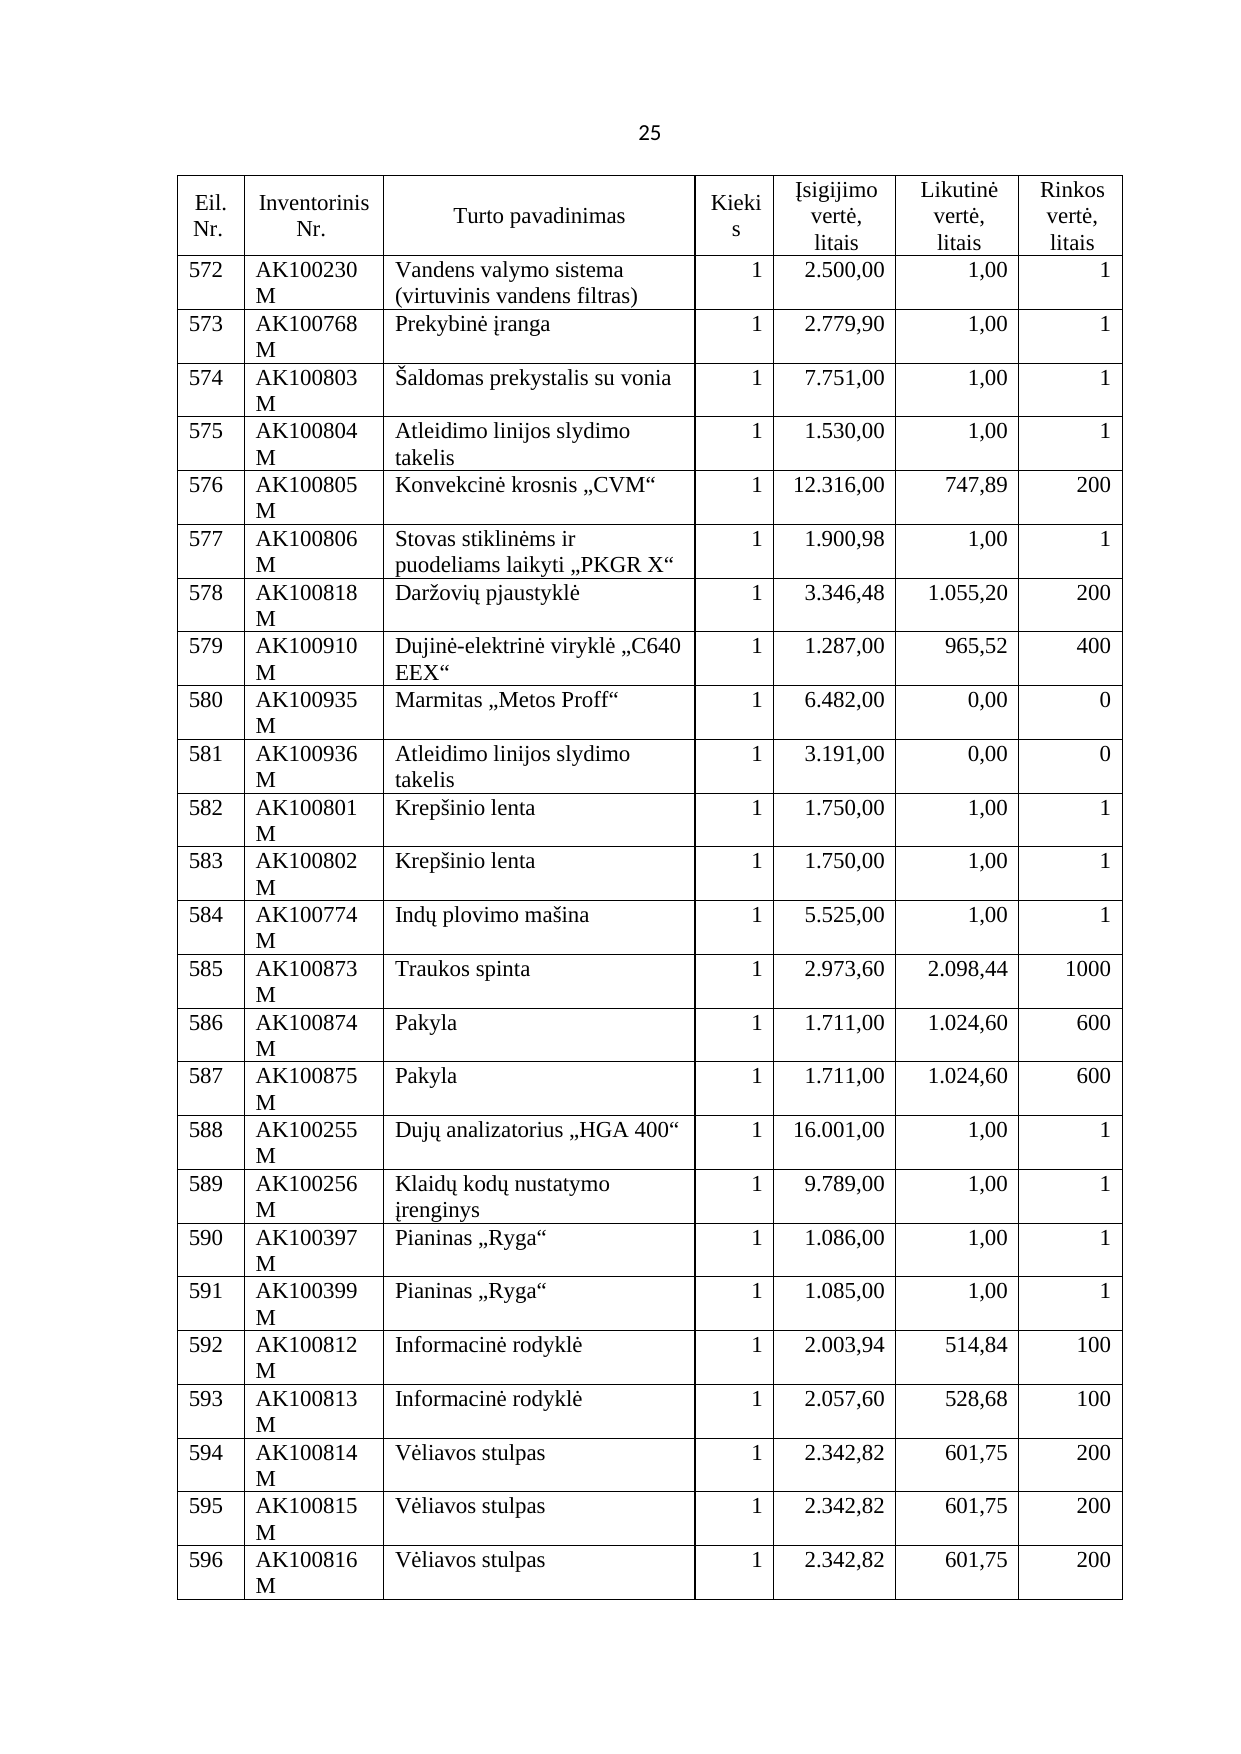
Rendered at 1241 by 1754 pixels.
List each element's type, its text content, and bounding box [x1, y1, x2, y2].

table_cell AK100255M [245, 1116, 383, 1169]
table_cell 1,00 [896, 525, 1018, 577]
table_cell 1 [1019, 256, 1122, 309]
table_cell 2.003,94 [774, 1331, 895, 1384]
table_cell 1.750,00 [774, 794, 895, 846]
table_cell AK100815M [245, 1492, 383, 1545]
table_cell 100 [1019, 1331, 1122, 1384]
table_cell Krepšinio lenta [384, 847, 694, 900]
table_cell AK100813M [245, 1385, 383, 1437]
table_cell 1 [1019, 310, 1122, 362]
table_cell 576 [178, 471, 244, 524]
table_header Inventorinis Nr. [245, 176, 383, 255]
table_cell AK100812M [245, 1331, 383, 1384]
table_cell AK100399M [245, 1277, 383, 1330]
table_cell 1 [696, 1116, 773, 1169]
table_cell 1 [696, 525, 773, 577]
table_cell 588 [178, 1116, 244, 1169]
table_cell 1 [696, 417, 773, 470]
table_cell 1 [1019, 847, 1122, 900]
table_cell 580 [178, 686, 244, 739]
table_cell AK100230M [245, 256, 383, 309]
table_cell 1 [696, 364, 773, 416]
table_cell Vėliavos stulpas [384, 1546, 694, 1599]
table_cell 1 [696, 955, 773, 1007]
table_cell 1 [696, 740, 773, 792]
table_cell 2.342,82 [774, 1546, 895, 1599]
table_cell Marmitas „Metos Proff“ [384, 686, 694, 739]
table_cell 1.711,00 [774, 1062, 895, 1115]
table_cell 6.482,00 [774, 686, 895, 739]
table_cell 591 [178, 1277, 244, 1330]
table_header Likutinė vertė, litais [896, 176, 1018, 255]
table_cell 1.711,00 [774, 1009, 895, 1061]
table_cell 2.779,90 [774, 310, 895, 362]
table_cell 0 [1019, 740, 1122, 792]
table_cell AK100805M [245, 471, 383, 524]
table_cell 1.750,00 [774, 847, 895, 900]
table_cell 1.086,00 [774, 1224, 895, 1276]
table_cell 1 [1019, 794, 1122, 846]
table_cell 1 [696, 1062, 773, 1115]
table_cell AK100768M [245, 310, 383, 362]
table_cell Informacinė rodyklė [384, 1331, 694, 1384]
table_cell Krepšinio lenta [384, 794, 694, 846]
table_cell 12.316,00 [774, 471, 895, 524]
table_cell 590 [178, 1224, 244, 1276]
table_cell 581 [178, 740, 244, 792]
table_cell Prekybinė įranga [384, 310, 694, 362]
table_cell AK100816M [245, 1546, 383, 1599]
table_cell AK100874M [245, 1009, 383, 1061]
table_cell 1.287,00 [774, 632, 895, 685]
table_cell 1,00 [896, 310, 1018, 362]
table_cell 1 [696, 794, 773, 846]
table_cell 1,00 [896, 364, 1018, 416]
table_cell Dujinė-elektrinė viryklė „C640 EEX“ [384, 632, 694, 685]
table_cell 586 [178, 1009, 244, 1061]
table_cell 1 [696, 1331, 773, 1384]
table_cell 592 [178, 1331, 244, 1384]
table_cell 1,00 [896, 417, 1018, 470]
table_cell 1 [696, 471, 773, 524]
table_cell 578 [178, 579, 244, 631]
table_cell 100 [1019, 1385, 1122, 1437]
table_cell Dujų analizatorius „HGA 400“ [384, 1116, 694, 1169]
table_cell 574 [178, 364, 244, 416]
table_header Rinkos vertė, litais [1019, 176, 1122, 255]
table_cell 1 [696, 1439, 773, 1491]
table_cell 1.055,20 [896, 579, 1018, 631]
table_cell 200 [1019, 1439, 1122, 1491]
table_cell 2.342,82 [774, 1492, 895, 1545]
table_cell Konvekcinė krosnis „CVM“ [384, 471, 694, 524]
table_cell 1,00 [896, 901, 1018, 954]
table_cell 1.530,00 [774, 417, 895, 470]
table_cell 1000 [1019, 955, 1122, 1007]
table_cell 400 [1019, 632, 1122, 685]
table_cell Informacinė rodyklė [384, 1385, 694, 1437]
table_cell 596 [178, 1546, 244, 1599]
table_cell 1 [696, 632, 773, 685]
table_cell 1 [696, 1224, 773, 1276]
table_cell Pakyla [384, 1062, 694, 1115]
table_cell AK100873M [245, 955, 383, 1007]
table_cell Atleidimo linijos slydimo takelis [384, 417, 694, 470]
table_cell Pianinas „Ryga“ [384, 1224, 694, 1276]
table_cell AK100806M [245, 525, 383, 577]
table_cell 583 [178, 847, 244, 900]
table_cell AK100875M [245, 1062, 383, 1115]
table_cell 3.346,48 [774, 579, 895, 631]
table_cell 2.500,00 [774, 256, 895, 309]
table_cell Stovas stiklinėms ir puodeliams laikyti „PKGR X“ [384, 525, 694, 577]
table_cell 1 [696, 1546, 773, 1599]
table_cell 577 [178, 525, 244, 577]
table_cell AK100801M [245, 794, 383, 846]
table_cell 16.001,00 [774, 1116, 895, 1169]
table_cell 1 [696, 847, 773, 900]
table_cell AK100804M [245, 417, 383, 470]
table_cell 1 [696, 1385, 773, 1437]
table_cell 1 [696, 256, 773, 309]
table_cell 1 [1019, 1170, 1122, 1222]
table_cell 1 [696, 1009, 773, 1061]
table_cell 1.085,00 [774, 1277, 895, 1330]
table_cell 1 [696, 1170, 773, 1222]
table_cell 2.057,60 [774, 1385, 895, 1437]
table_cell 572 [178, 256, 244, 309]
table_cell 965,52 [896, 632, 1018, 685]
table_cell Vėliavos stulpas [384, 1492, 694, 1545]
table_cell 1 [1019, 1277, 1122, 1330]
table_cell 747,89 [896, 471, 1018, 524]
table_cell 1,00 [896, 1224, 1018, 1276]
table_cell 514,84 [896, 1331, 1018, 1384]
table_cell 1 [1019, 1224, 1122, 1276]
table_cell 579 [178, 632, 244, 685]
table_cell 1 [1019, 1116, 1122, 1169]
table_cell AK100818M [245, 579, 383, 631]
table_cell 1 [1019, 901, 1122, 954]
table_cell Pakyla [384, 1009, 694, 1061]
table_cell Vėliavos stulpas [384, 1439, 694, 1491]
table_cell Pianinas „Ryga“ [384, 1277, 694, 1330]
table_cell 3.191,00 [774, 740, 895, 792]
table_cell 601,75 [896, 1439, 1018, 1491]
table_cell AK100936M [245, 740, 383, 792]
table_cell 582 [178, 794, 244, 846]
table_cell AK100774M [245, 901, 383, 954]
table_cell Vandens valymo sistema (virtuvinis vandens filtras) [384, 256, 694, 309]
table_cell 1,00 [896, 1277, 1018, 1330]
table_cell 1,00 [896, 256, 1018, 309]
table_cell 587 [178, 1062, 244, 1115]
table_cell 2.342,82 [774, 1439, 895, 1491]
table_cell 593 [178, 1385, 244, 1437]
table_header Įsigijimo vertė, litais [774, 176, 895, 255]
table_cell 1 [1019, 364, 1122, 416]
table_cell 9.789,00 [774, 1170, 895, 1222]
table_cell AK100397M [245, 1224, 383, 1276]
table_cell 1 [696, 579, 773, 631]
table_cell 0,00 [896, 740, 1018, 792]
table_cell 200 [1019, 579, 1122, 631]
table_cell 585 [178, 955, 244, 1007]
table_cell 1 [696, 901, 773, 954]
table_cell 575 [178, 417, 244, 470]
table_cell 589 [178, 1170, 244, 1222]
table_cell AK100803M [245, 364, 383, 416]
table_cell 1 [1019, 525, 1122, 577]
table_cell Šaldomas prekystalis su vonia [384, 364, 694, 416]
table_cell 200 [1019, 1546, 1122, 1599]
table_cell 573 [178, 310, 244, 362]
table_cell 600 [1019, 1009, 1122, 1061]
table_cell 1 [1019, 417, 1122, 470]
table_cell 200 [1019, 1492, 1122, 1545]
table_cell 7.751,00 [774, 364, 895, 416]
table_cell 601,75 [896, 1546, 1018, 1599]
table_cell 0,00 [896, 686, 1018, 739]
table_cell 584 [178, 901, 244, 954]
table_cell AK100935M [245, 686, 383, 739]
table_cell 1 [696, 1277, 773, 1330]
table_cell 1,00 [896, 1170, 1018, 1222]
table_cell AK100910M [245, 632, 383, 685]
table_cell 1,00 [896, 794, 1018, 846]
table_cell 1.024,60 [896, 1009, 1018, 1061]
table_cell 2.098,44 [896, 955, 1018, 1007]
table_cell 595 [178, 1492, 244, 1545]
table_cell 1 [696, 310, 773, 362]
table_cell AK100256M [245, 1170, 383, 1222]
table_cell 5.525,00 [774, 901, 895, 954]
table_cell 1,00 [896, 847, 1018, 900]
table_cell 1.024,60 [896, 1062, 1018, 1115]
table_cell 200 [1019, 471, 1122, 524]
table_cell 1.900,98 [774, 525, 895, 577]
table_header Eil. Nr. [178, 176, 244, 255]
table_cell 2.973,60 [774, 955, 895, 1007]
table_cell 1 [696, 1492, 773, 1545]
table_cell 600 [1019, 1062, 1122, 1115]
table_cell AK100814M [245, 1439, 383, 1491]
table_cell Klaidų kodų nustatymo įrenginys [384, 1170, 694, 1222]
table_cell Atleidimo linijos slydimo takelis [384, 740, 694, 792]
table_header Kiekis [696, 176, 773, 255]
table_cell 601,75 [896, 1492, 1018, 1545]
table_cell Traukos spinta [384, 955, 694, 1007]
table_cell AK100802M [245, 847, 383, 900]
table_cell Indų plovimo mašina [384, 901, 694, 954]
table_cell 1,00 [896, 1116, 1018, 1169]
table_cell 528,68 [896, 1385, 1018, 1437]
table_header Turto pavadinimas [384, 176, 694, 255]
table_cell 1 [696, 686, 773, 739]
table_cell 594 [178, 1439, 244, 1491]
table_cell 0 [1019, 686, 1122, 739]
table_cell Daržovių pjaustyklė [384, 579, 694, 631]
